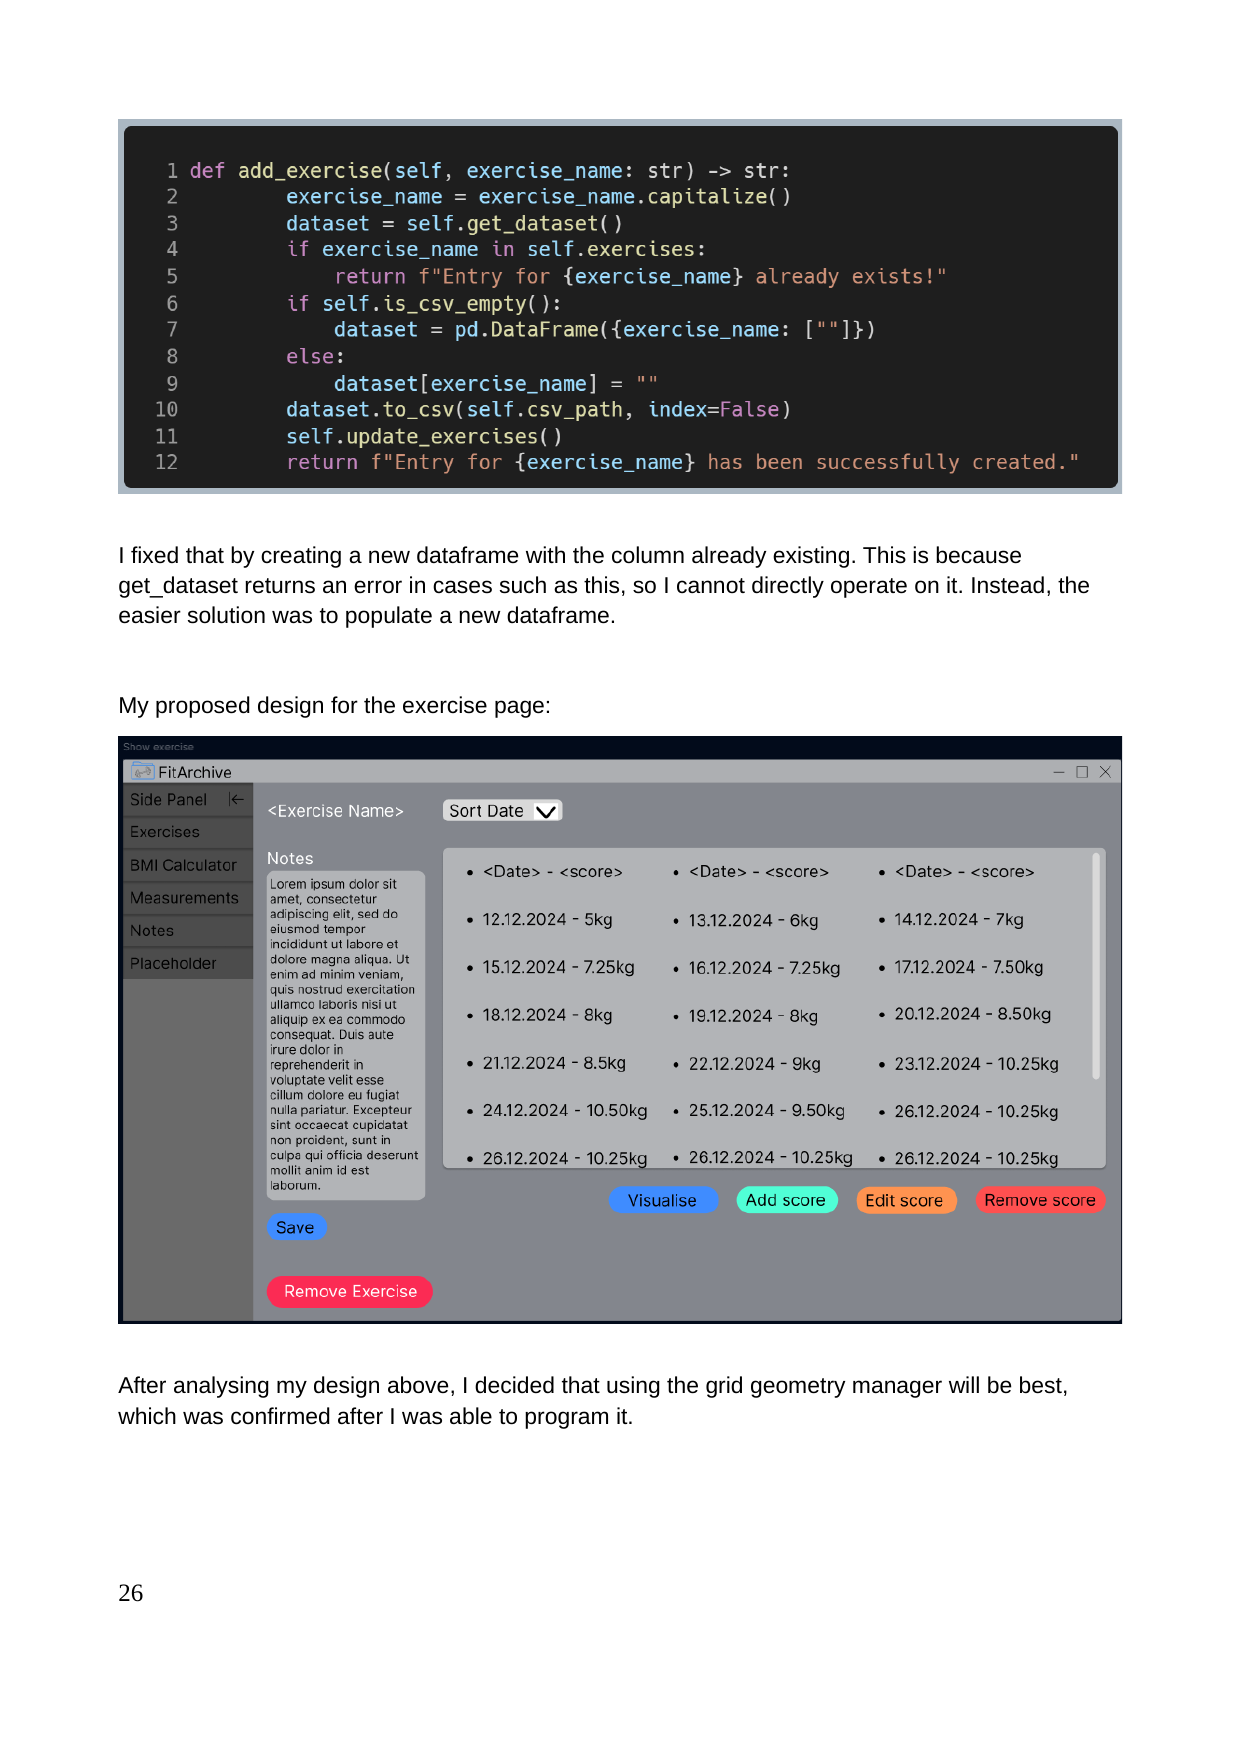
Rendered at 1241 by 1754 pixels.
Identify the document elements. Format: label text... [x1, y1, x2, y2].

text My proposed design for the exercise page: [118, 692, 1122, 718]
text After analysing my design above, I decided that using the grid geometry manager will be best, which was confirmed after I was able to program it. [118, 1372, 1122, 1429]
picture [118, 736, 1123, 1324]
text I fixed that by creating a new dataframe with the column already existing. This is because get_dataset returns an error in cases such as this, so I cannot directly operate on it. Instead, the easier solution was to populate a new dataframe. [118, 542, 1122, 628]
picture [118, 118, 1123, 494]
